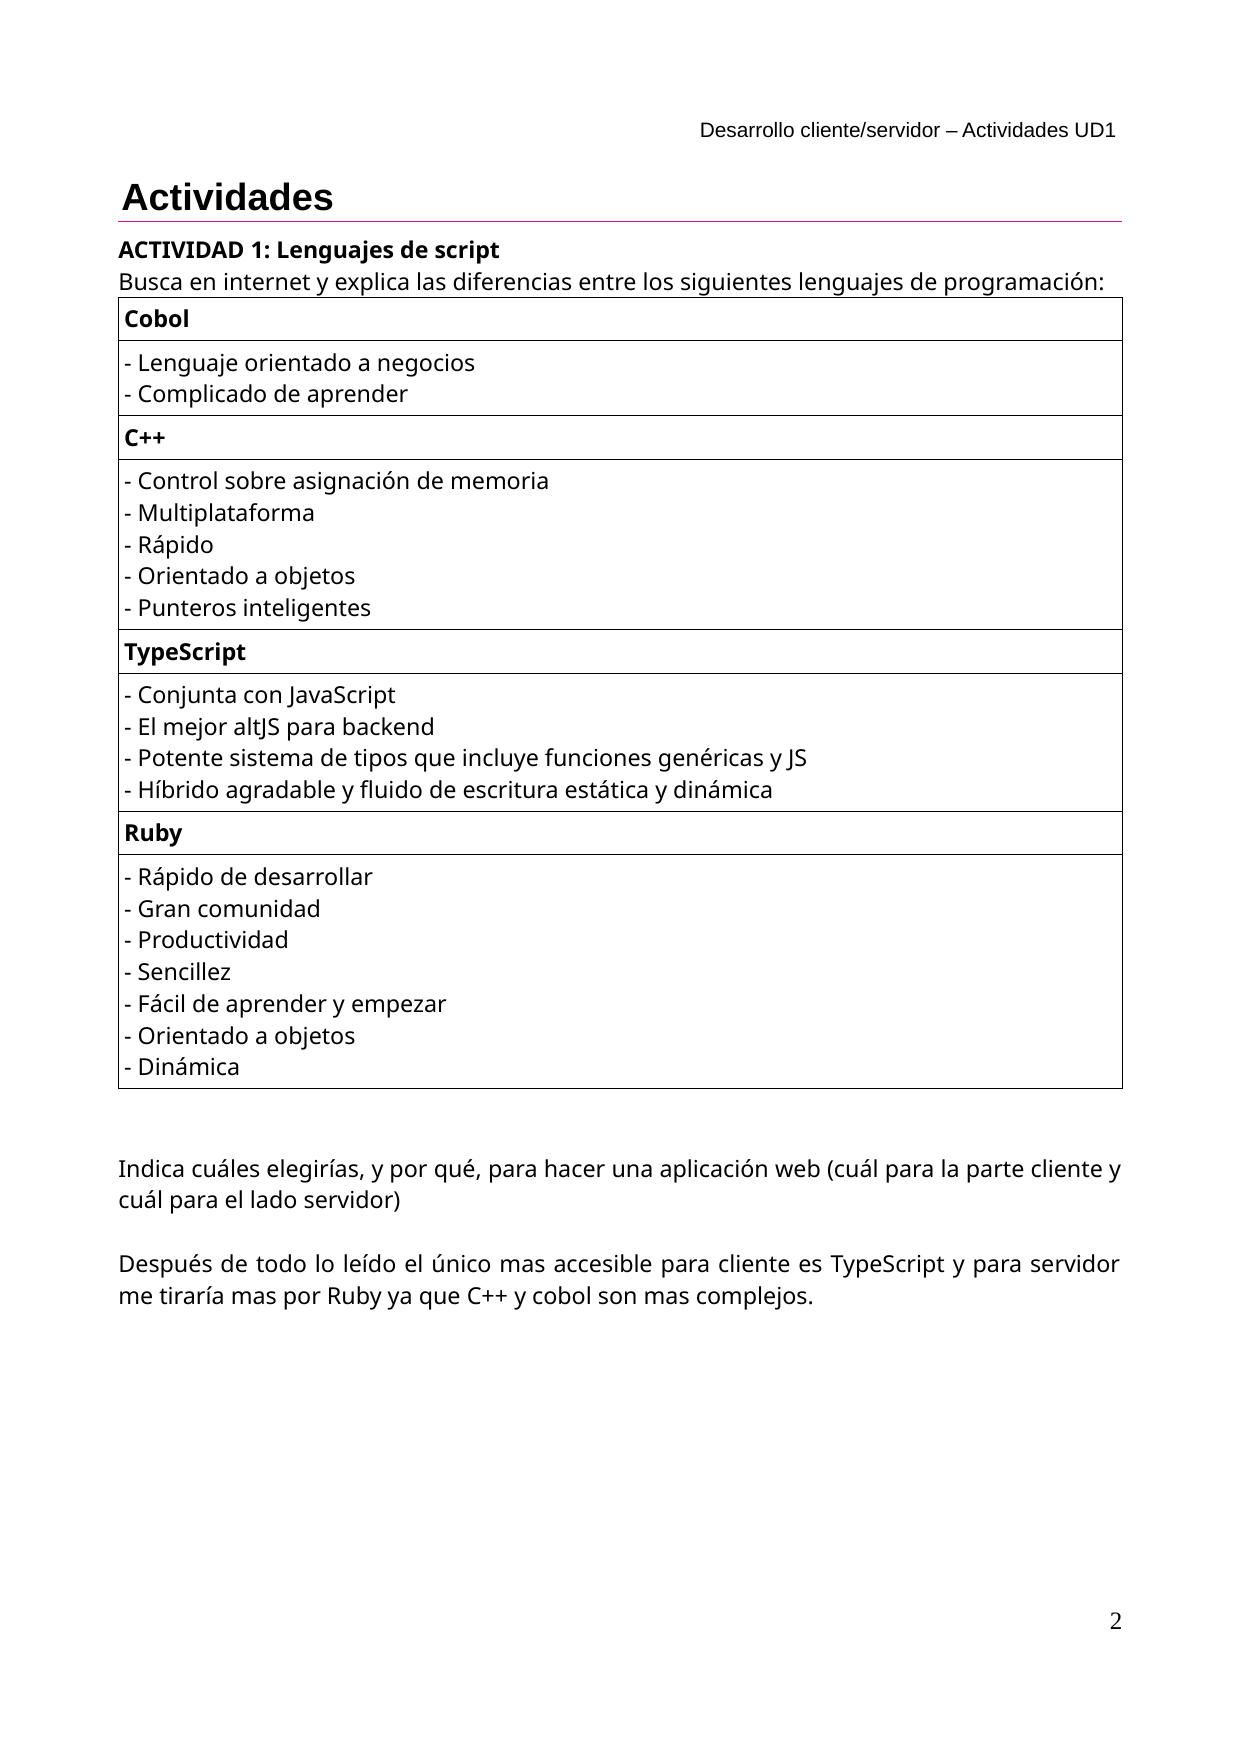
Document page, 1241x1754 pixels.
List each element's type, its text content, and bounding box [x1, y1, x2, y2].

table_cell - Rápido de desarrollar - Gran comunidad - Productividad - Sencillez - Fácil de aprender y empezar - Orientado a objetos - Dinámica [119, 855, 1122, 1088]
table_cell - Lenguaje orientado a negocios - Complicado de aprender [119, 341, 1122, 415]
text ACTIVIDAD 1: Lenguajes de script [118, 234, 1122, 265]
table_cell Ruby [119, 812, 1122, 854]
text Busca en internet y explica las diferencias entre los siguientes lenguajes de programación: [118, 265, 1122, 297]
table_cell - Conjunta con JavaScript - El mejor altJS para backend - Potente sistema de tipos que incluye funciones genéricas y JS - Híbrido agradable y fluido de escritura estática y dinámica [119, 674, 1122, 811]
table_cell C++ [119, 416, 1122, 459]
text Después de todo lo leído el único mas accesible para cliente es TypeScript y para servidor me tiraría mas por Ruby ya que C++ y cobol son mas complejos. [118, 1247, 1122, 1311]
table_cell TypeScript [119, 630, 1122, 672]
text Indica cuáles elegirías, y por qué, para hacer una aplicación web (cuál para la parte cliente y cuál para el lado servidor) [118, 1152, 1122, 1216]
table_cell - Control sobre asignación de memoria - Multiplataforma - Rápido - Orientado a objetos - Punteros inteligentes [119, 460, 1122, 629]
subtitle Actividades [118, 172, 1122, 221]
table_header Cobol [119, 298, 1122, 340]
